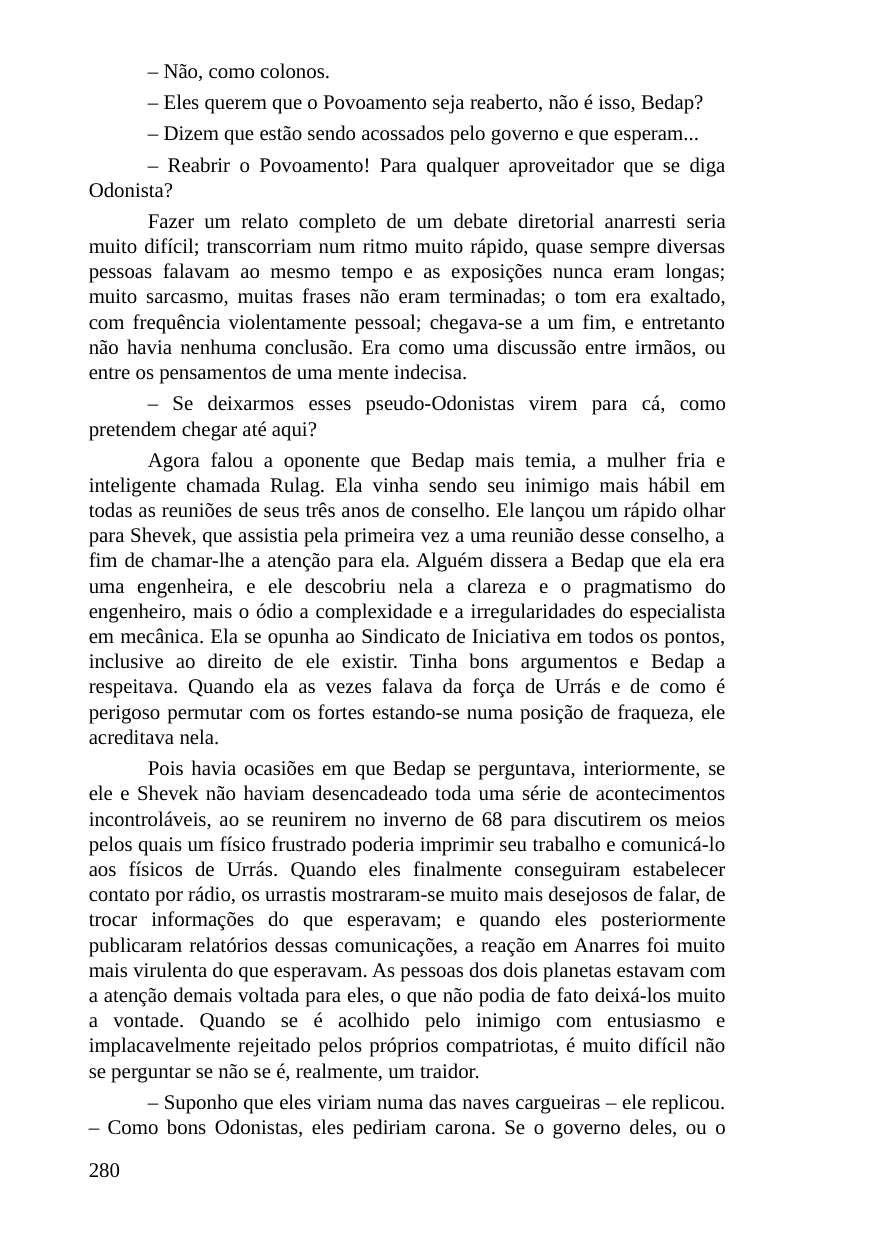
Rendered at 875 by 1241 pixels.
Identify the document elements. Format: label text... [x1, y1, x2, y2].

text Pois havia ocasiões em que Bedap se perguntava, interiormente, se ele e Shevek não haviam desencadeado toda uma série de acontecimentos incontroláveis, ao se reunirem no inverno de 68 para discutirem os meios pelos quais um físico frustrado poderia imprimir seu trabalho e comunicá-lo aos físicos de Urrás. Quando eles finalmente conseguiram estabelecer contato por rádio, os urrastis mostraram-se muito mais desejosos de falar, de trocar informações do que esperavam; e quando eles posteriormente publicaram relatórios dessas comunicações, a reação em Anarres foi muito mais virulenta do que esperavam. As pessoas dos dois planetas estavam com a atenção demais voltada para eles, o que não podia de fato deixá-los muito a vontade. Quando se é acolhido pelo inimigo com entusiasmo e implacavelmente rejeitado pelos próprios compatriotas, é muito difícil não se perguntar se não se é, realmente, um traidor. [88, 756, 726, 1083]
text – Não, como colonos. [88, 59, 726, 83]
text Agora falou a oponente que Bedap mais temia, a mulher fria e inteligente chamada Rulag. Ela vinha sendo seu inimigo mais hábil em todas as reuniões de seus três anos de conselho. Ele lançou um rápido olhar para Shevek, que assistia pela primeira vez a uma reunião desse conselho, a fim de chamar-lhe a atenção para ela. Alguém dissera a Bedap que ela era uma engenheira, e ele descobriu nela a clareza e o pragmatismo do engenheiro, mais o ódio a complexidade e a irregularidades do especialista em mecânica. Ela se opunha ao Sindicato de Iniciativa em todos os pontos, inclusive ao direito de ele existir. Tinha bons argumentos e Bedap a respeitava. Quando ela as vezes falava da força de Urrás e de como é perigoso permutar com os fortes estando-se numa posição de fraqueza, ele acreditava nela. [88, 448, 726, 749]
text – Se deixarmos esses pseudo-Odonistas virem para cá, como pretendem chegar até aqui? [88, 391, 726, 441]
text – Eles querem que o Povoamento seja reaberto, não é isso, Bedap? [88, 90, 726, 114]
text – Dizem que estão sendo acossados pelo governo e que esperam... [88, 121, 726, 145]
text – Reabrir o Povoamento! Para qualquer aproveitador que se diga Odonista? [88, 152, 726, 202]
text – Suponho que eles viriam numa das naves cargueiras – ele replicou. – Como bons Odonistas, eles pediriam carona. Se o governo deles, ou o [88, 1090, 726, 1139]
text Fazer um relato completo de um debate diretorial anarresti seria muito difícil; transcorriam num ritmo muito rápido, quase sempre diversas pessoas falavam ao mesmo tempo e as exposições nunca eram longas; muito sarcasmo, muitas frases não eram terminadas; o tom era exaltado, com frequência violentamente pessoal; chegava-se a um fim, e entretanto não havia nenhuma conclusão. Era como uma discussão entre irmãos, ou entre os pensamentos de uma mente indecisa. [88, 209, 726, 384]
